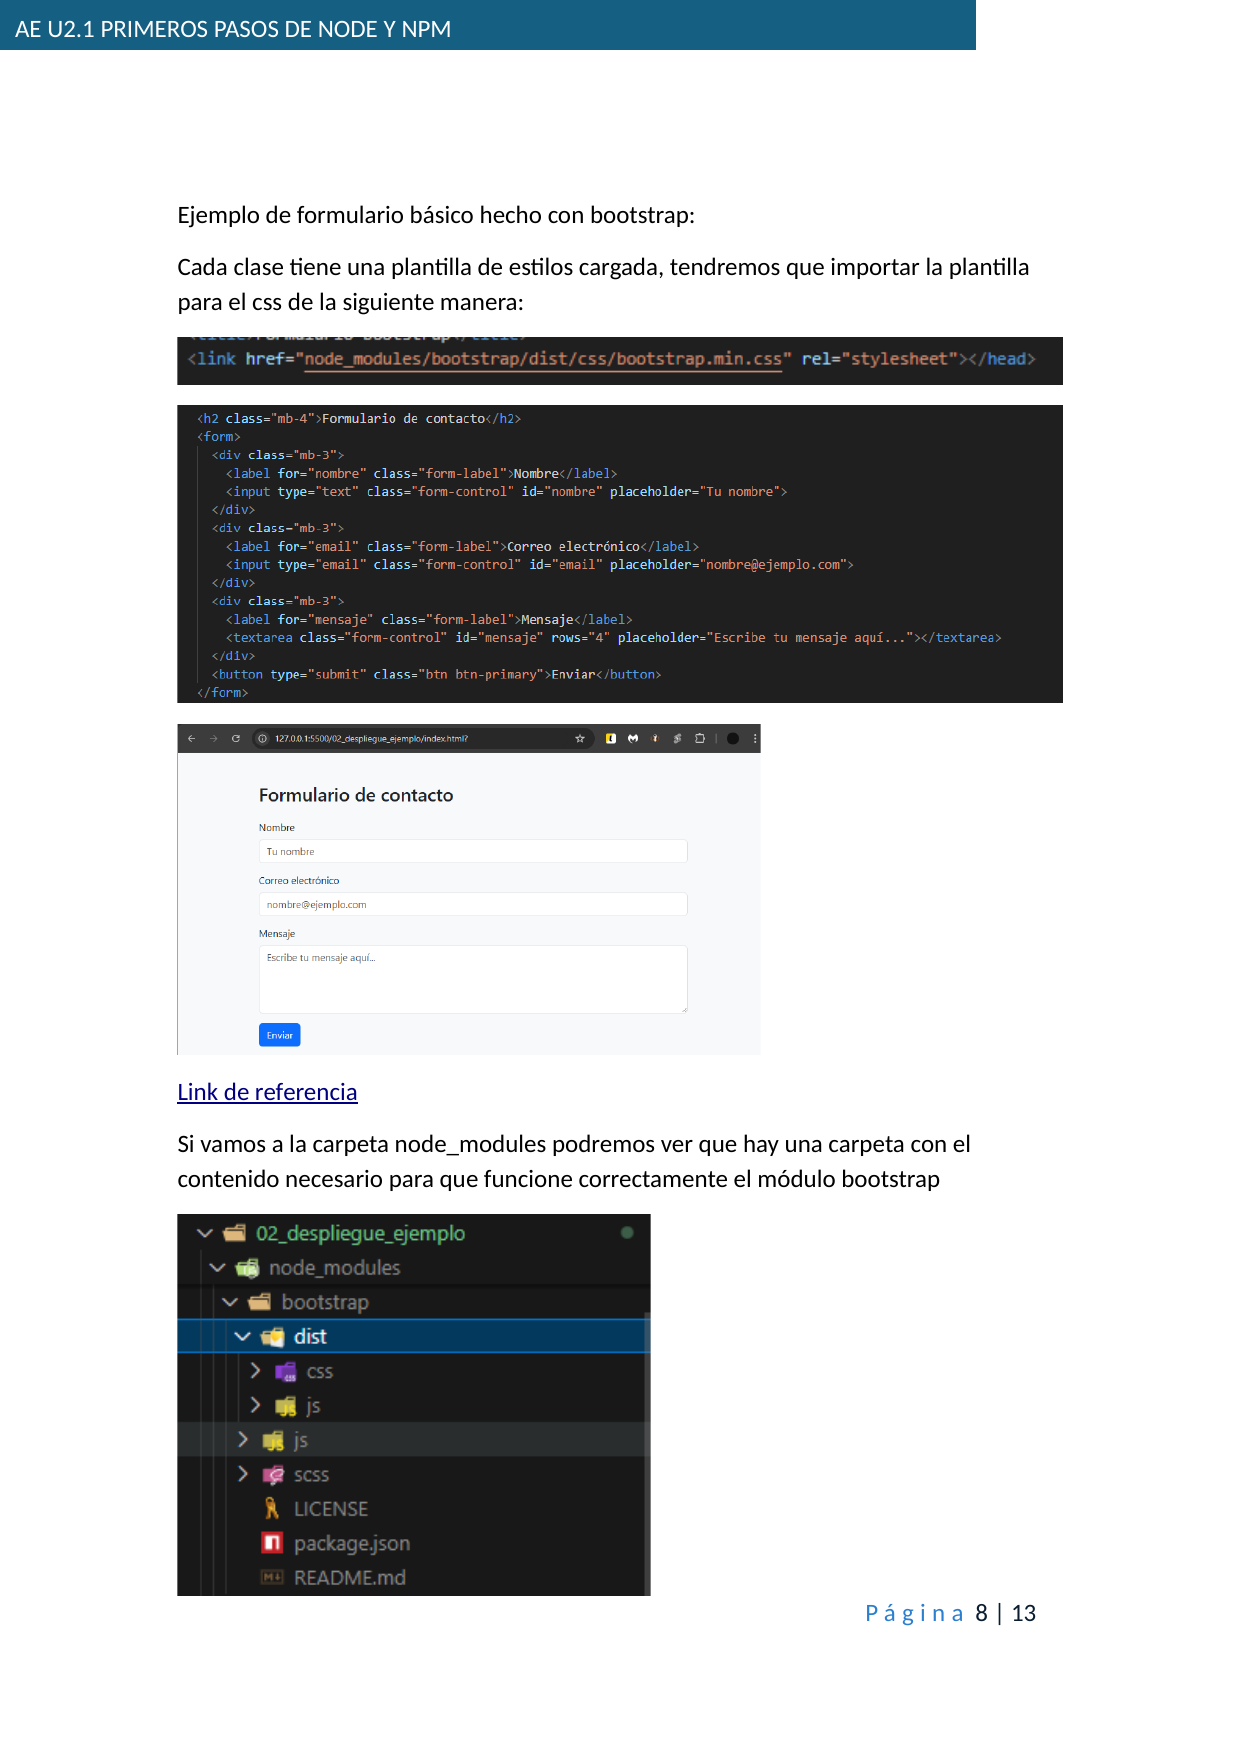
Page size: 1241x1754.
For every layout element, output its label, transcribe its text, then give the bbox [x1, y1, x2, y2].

text Ejemplo de formulario básico hecho con bootstrap: [177, 199, 1063, 230]
text Link de referencia [177, 1076, 1063, 1107]
text Cada clase tiene una plantilla de estilos cargada, tendremos que importar la plantilla para el css de la siguiente manera: [177, 251, 1063, 316]
text Si vamos a la carpeta node_modules podremos ver que hay una carpeta con el contenido necesario para que funcione correctamente el módulo bootstrap [177, 1128, 1063, 1193]
